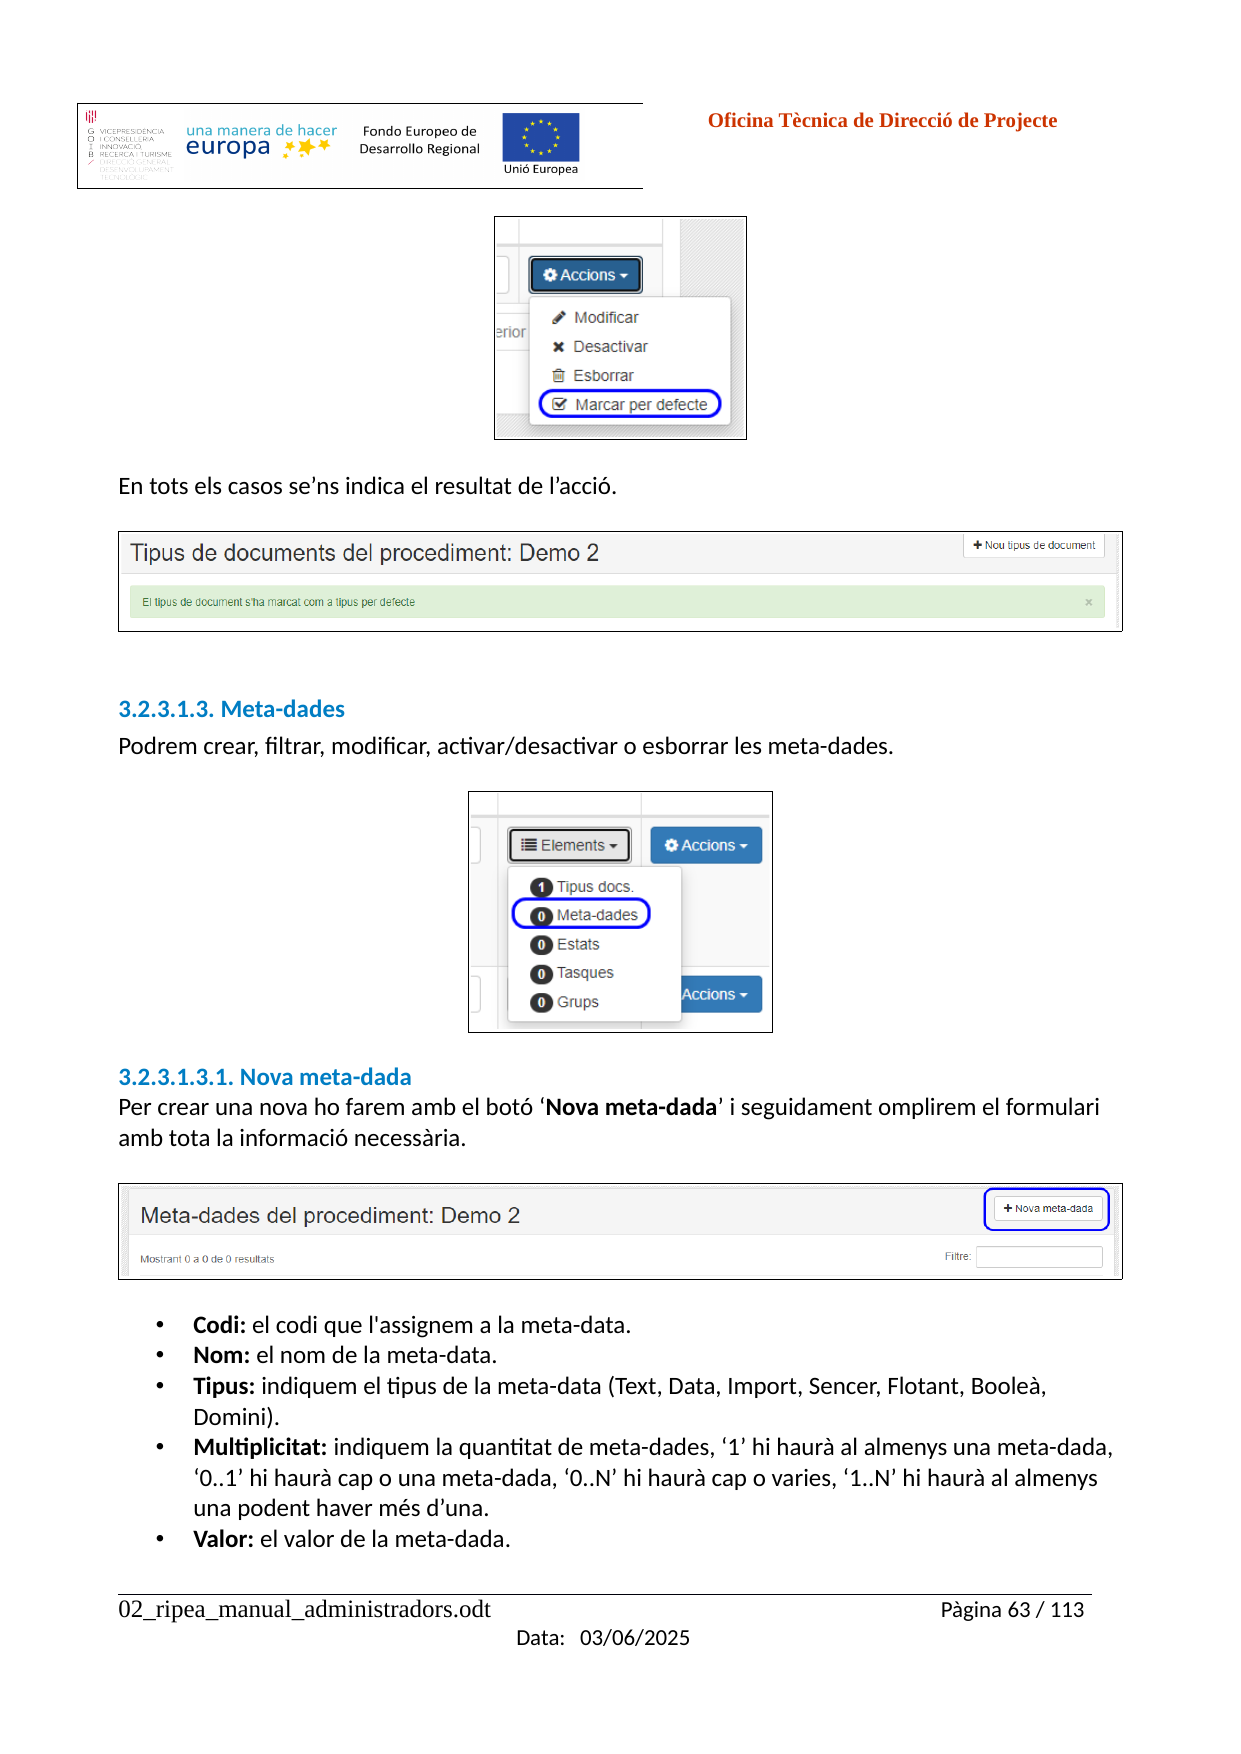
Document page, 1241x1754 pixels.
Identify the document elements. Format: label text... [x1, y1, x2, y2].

text En tots els casos se’ns indica el resultat de l’acció. [118, 470, 1122, 501]
picture [82, 108, 178, 182]
text Per crear una nova ho farem amb el botó ‘Nova meta-dada’ i seguidament omplirem el formulari amb tota la informació necessària. [118, 1091, 1122, 1152]
list Codi: el codi que l'assignem a la meta-data. [156, 1309, 1122, 1340]
list Tipus: indiquem el tipus de la meta-data (Text, Data, Import, Sencer, Flotant, Booleà, Domini). [156, 1370, 1122, 1431]
subtitle 3.2.3.1.3.1. Nova meta-dada [118, 1061, 1122, 1091]
list Nom: el nom de la meta-data. [156, 1340, 1122, 1370]
picture [121, 534, 1119, 628]
picture [470, 793, 770, 1029]
list Multiplicitat: indiquem la quantitat de meta-dades, ‘1’ hi haurà al almenys una meta-dada, ‘0..1’ hi haurà cap o una meta-dada, ‘0..N’ hi haurà cap o varies, ‘1..N’ hi haurà al almenys una podent haver més d’una. [156, 1431, 1122, 1523]
list Valor: el valor de la meta-dada. [156, 1523, 1122, 1553]
picture [496, 219, 744, 437]
picture [184, 108, 585, 182]
text Podrem crear, filtrar, modificar, activar/desactivar o esborrar les meta-dades. [118, 730, 1122, 760]
subtitle 3.2.3.1.3. Meta-dades [118, 693, 1122, 724]
picture [121, 1186, 1119, 1276]
